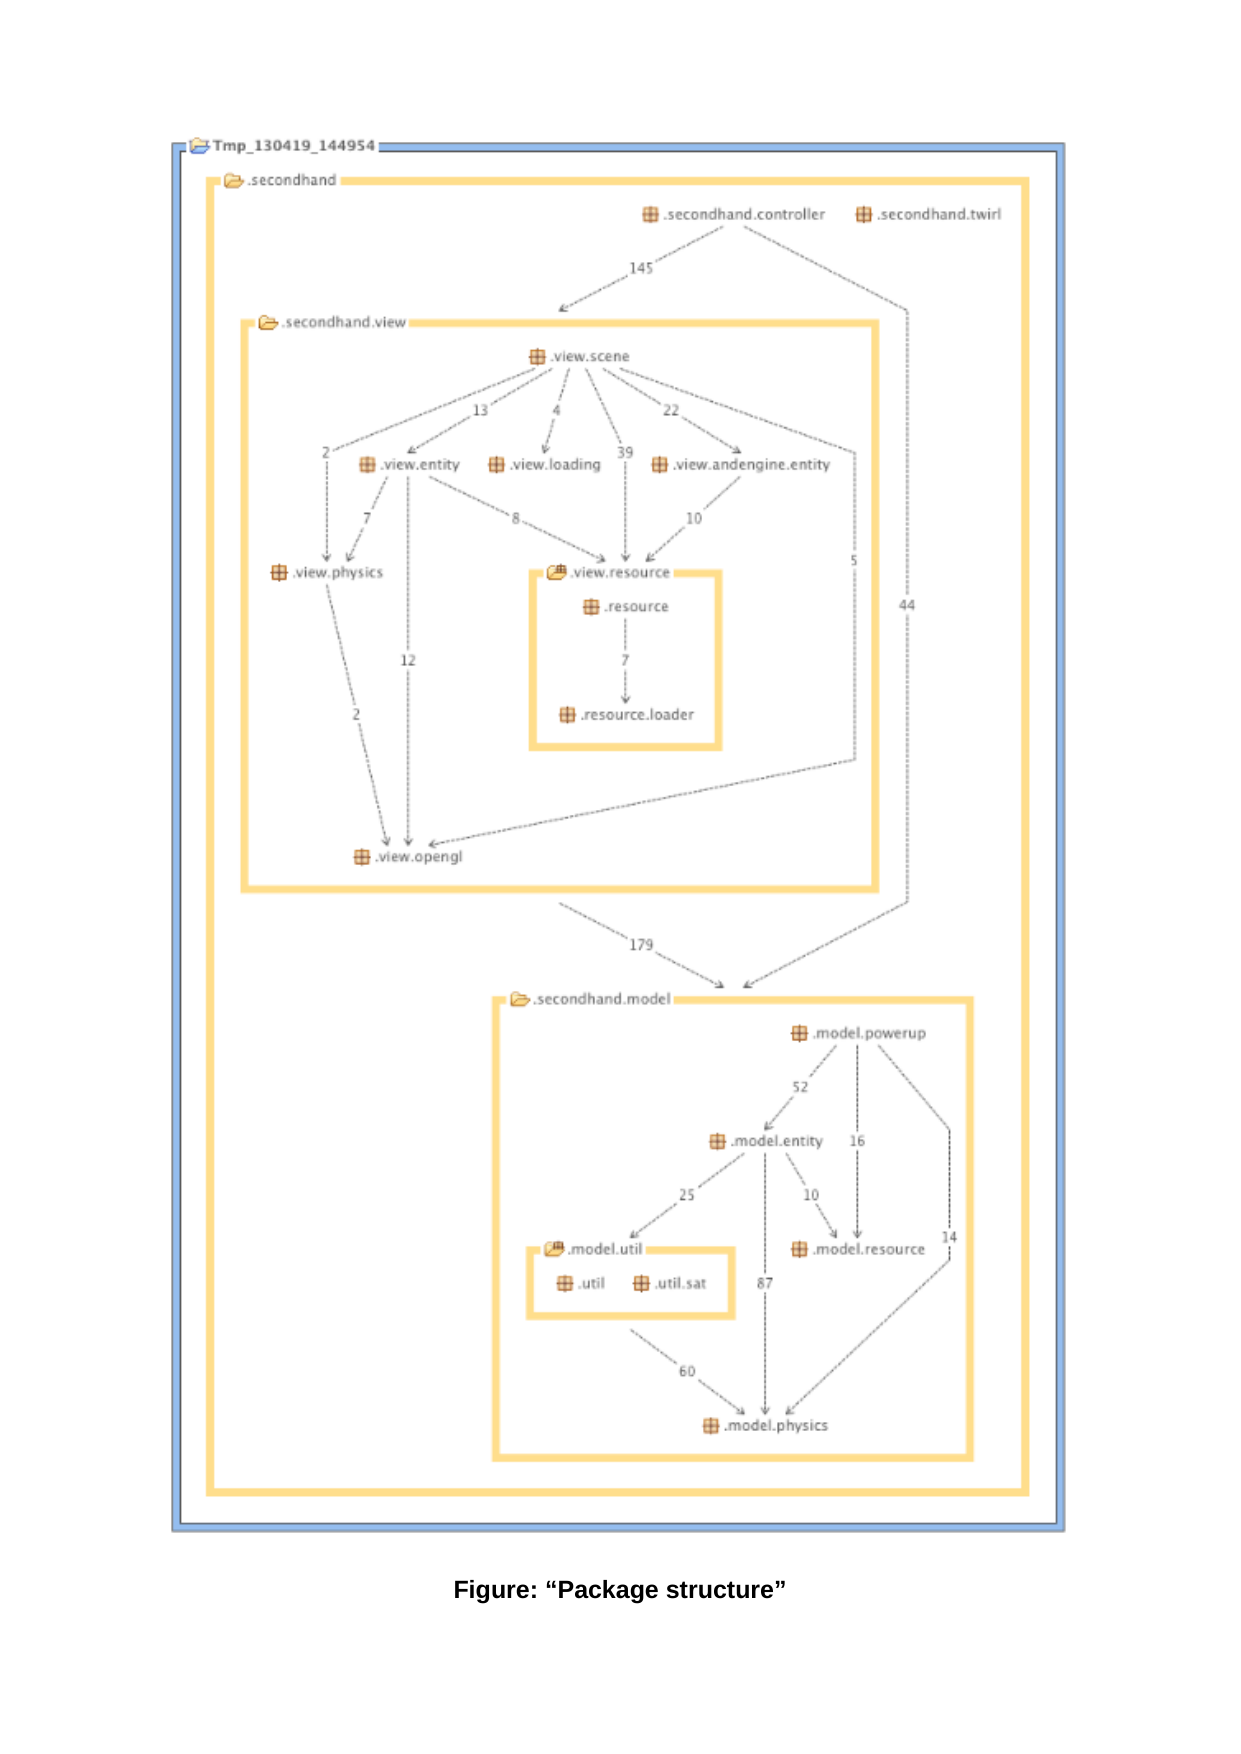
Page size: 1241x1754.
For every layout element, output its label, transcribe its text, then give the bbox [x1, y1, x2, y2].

text Figure: “Package structure” [118, 118, 1122, 1604]
